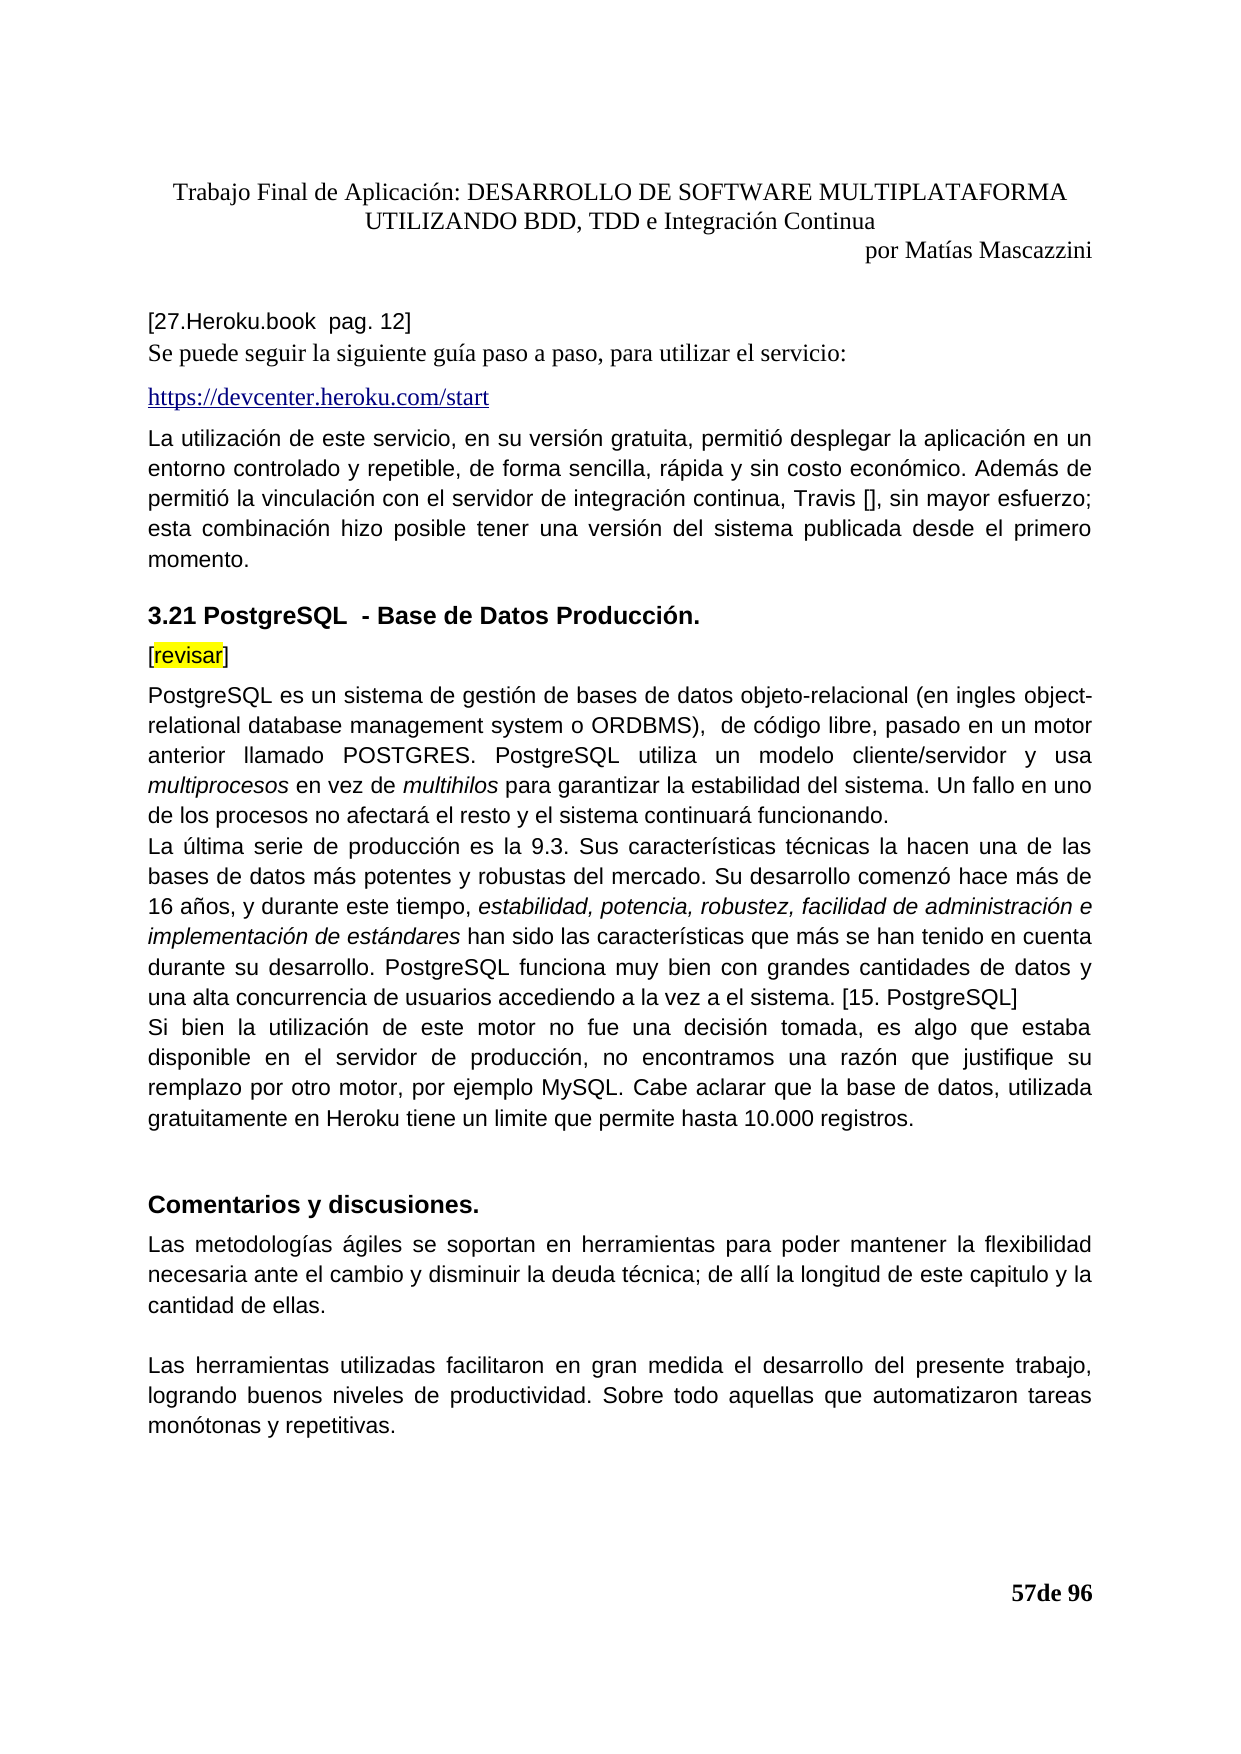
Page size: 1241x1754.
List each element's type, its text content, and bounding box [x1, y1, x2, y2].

text Si bien la utilización de este motor no fue una decisión tomada, es algo que estaba disponible en el servidor de producción, no encontramos una razón que justifique su remplazo por otro motor, por ejemplo MySQL. Cabe aclarar que la base de datos, utilizada gratuitamente en Heroku tiene un limite que permite hasta 10.000 registros. [148, 1014, 1093, 1131]
text La última serie de producción es la 9.3. Sus características técnicas la hacen una de las bases de datos más potentes y robustas del mercado. Su desarrollo comenzó hace más de 16 años, y durante este tiempo, estabilidad, potencia, robustez, facilidad de administración e implementación de estándares han sido las características que más se han tenido en cuenta durante su desarrollo. PostgreSQL funciona muy bien con grandes cantidades de datos y una alta concurrencia de usuarios accediendo a la vez a el sistema. [15. PostgreSQL] [148, 833, 1093, 1010]
text Las herramientas utilizadas facilitaron en gran medida el desarrollo del presente trabajo, logrando buenos niveles de productividad. Sobre todo aquellas que automatizaron tareas monótonas y repetitivas. [148, 1352, 1093, 1439]
text PostgreSQL es un sistema de gestión de bases de datos objeto-relacional (en ingles object-relational database management system o ORDBMS), de código libre, pasado en un motor anterior llamado POSTGRES. PostgreSQL utiliza un modelo cliente/servidor y usa multiprocesos en vez de multihilos para garantizar la estabilidad del sistema. Un fallo en uno de los procesos no afectará el resto y el sistema continuará funcionando. [148, 682, 1093, 829]
subtitle 3.21 PostgreSQL - Base de Datos Producción. [148, 601, 1093, 629]
text [revisar] [148, 642, 1093, 668]
text La utilización de este servicio, en su versión gratuita, permitió desplegar la aplicación en un entorno controlado y repetible, de forma sencilla, rápida y sin costo económico. Además de permitió la vinculación con el servidor de integración continua, Travis [], sin mayor esfuerzo; esta combinación hizo posible tener una versión del sistema publicada desde el primero momento. [148, 425, 1093, 572]
subtitle Comentarios y discusiones. [148, 1190, 1093, 1219]
text Las metodologías ágiles se soportan en herramientas para poder mantener la flexibilidad necesaria ante el cambio y disminuir la deuda técnica; de allí la longitud de este capitulo y la cantidad de ellas. [148, 1231, 1093, 1318]
text Se puede seguir la siguiente guía paso a paso, para utilizar el servicio: https://devcenter.heroku.com/start [148, 338, 1093, 410]
text [27.Heroku.book pag. 12] [148, 308, 1093, 335]
